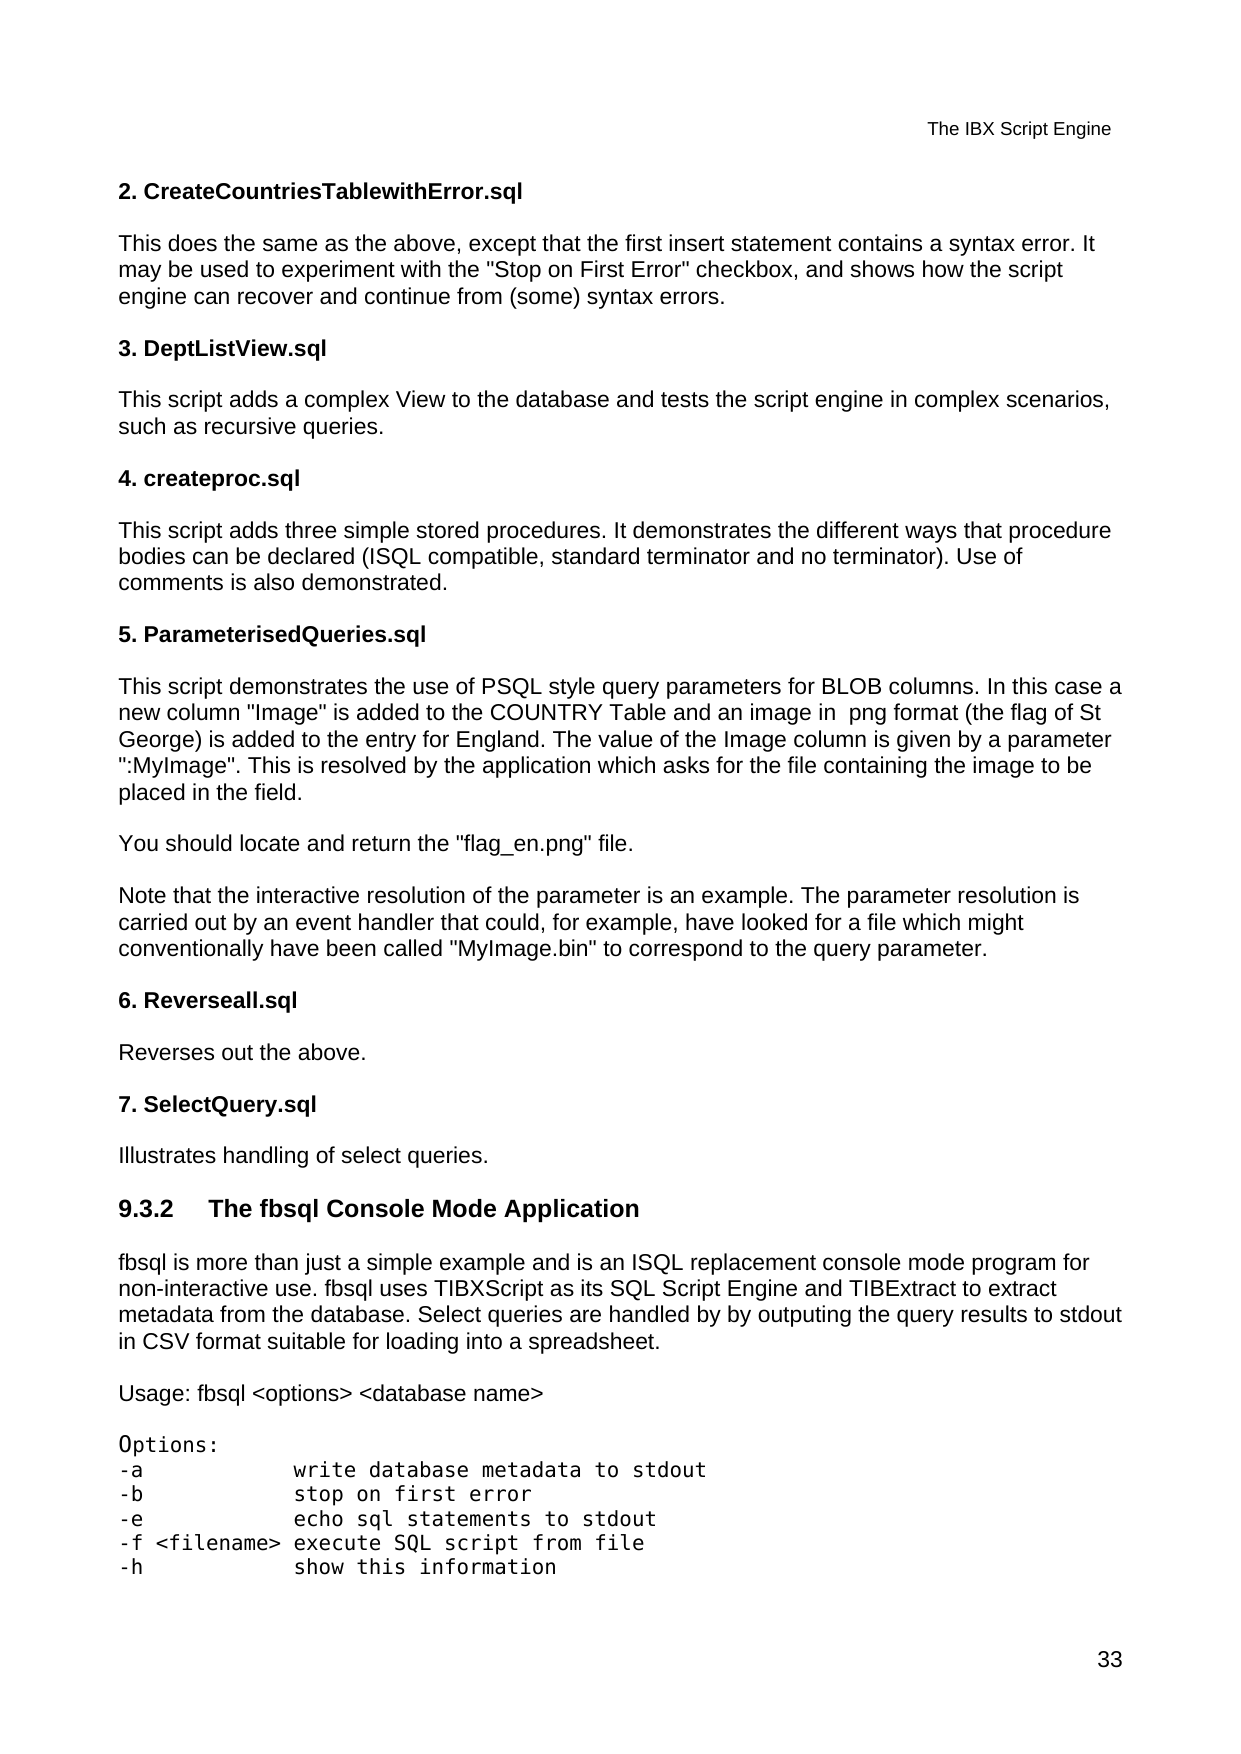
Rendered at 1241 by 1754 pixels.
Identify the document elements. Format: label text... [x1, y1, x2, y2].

text This script adds a complex View to the database and tests the script engine in complex scenarios, such as recursive queries. [118, 386, 1122, 439]
text 7. SelectQuery.sql [118, 1091, 1122, 1117]
text 3. DeptListView.sql [118, 334, 1122, 361]
text -f <filename> execute SQL script from file [118, 1531, 1122, 1555]
subtitle The fbsql Console Mode Application [118, 1194, 1122, 1223]
text This script adds three simple stored procedures. It demonstrates the different ways that procedure bodies can be declared (ISQL compatible, standard terminator and no terminator). Use of comments is also demonstrated. [118, 517, 1122, 596]
text Note that the interactive resolution of the parameter is an example. The parameter resolution is carried out by an event handler that could, for example, have looked for a file which might conventionally have been called "MyImage.bin" to correspond to the query parameter. [118, 882, 1122, 961]
text 6. Reverseall.sql [118, 987, 1122, 1013]
text Usage: fbsql <options> <database name> [118, 1379, 1122, 1406]
text Options: [118, 1431, 1122, 1458]
text This script demonstrates the use of PSQL style query parameters for BLOB columns. In this case a new column "Image" is added to the COUNTRY Table and an image in png format (the flag of St George) is added to the entry for England. The value of the Image column is given by a parameter ":MyImage". This is resolved by the application which asks for the file containing the image to be placed in the field. [118, 673, 1122, 805]
text -e echo sql statements to stdout [118, 1507, 1122, 1531]
text -h show this information [118, 1555, 1122, 1579]
text This does the same as the above, except that the first insert statement contains a syntax error. It may be used to experiment with the "Stop on First Error" checkbox, and shows how the script engine can recover and continue from (some) syntax errors. [118, 230, 1122, 309]
text fbsql is more than just a simple example and is an ISQL replacement console mode program for non-interactive use. fbsql uses TIBXScript as its SQL Script Engine and TIBExtract to extract metadata from the database. Select queries are handled by by outputing the query results to stdout in CSV format suitable for loading into a spreadsheet. [118, 1248, 1122, 1354]
text -b stop on first error [118, 1482, 1122, 1507]
text Reverses out the above. [118, 1039, 1122, 1065]
text 2. CreateCountriesTablewithError.sql [118, 178, 1122, 204]
text Illustrates handling of select queries. [118, 1142, 1122, 1169]
text 5. ParameterisedQueries.sql [118, 621, 1122, 647]
text You should locate and return the "flag_en.png" file. [118, 830, 1122, 857]
text 4. createproc.sql [118, 465, 1122, 491]
text -a write database metadata to stdout [118, 1458, 1122, 1482]
